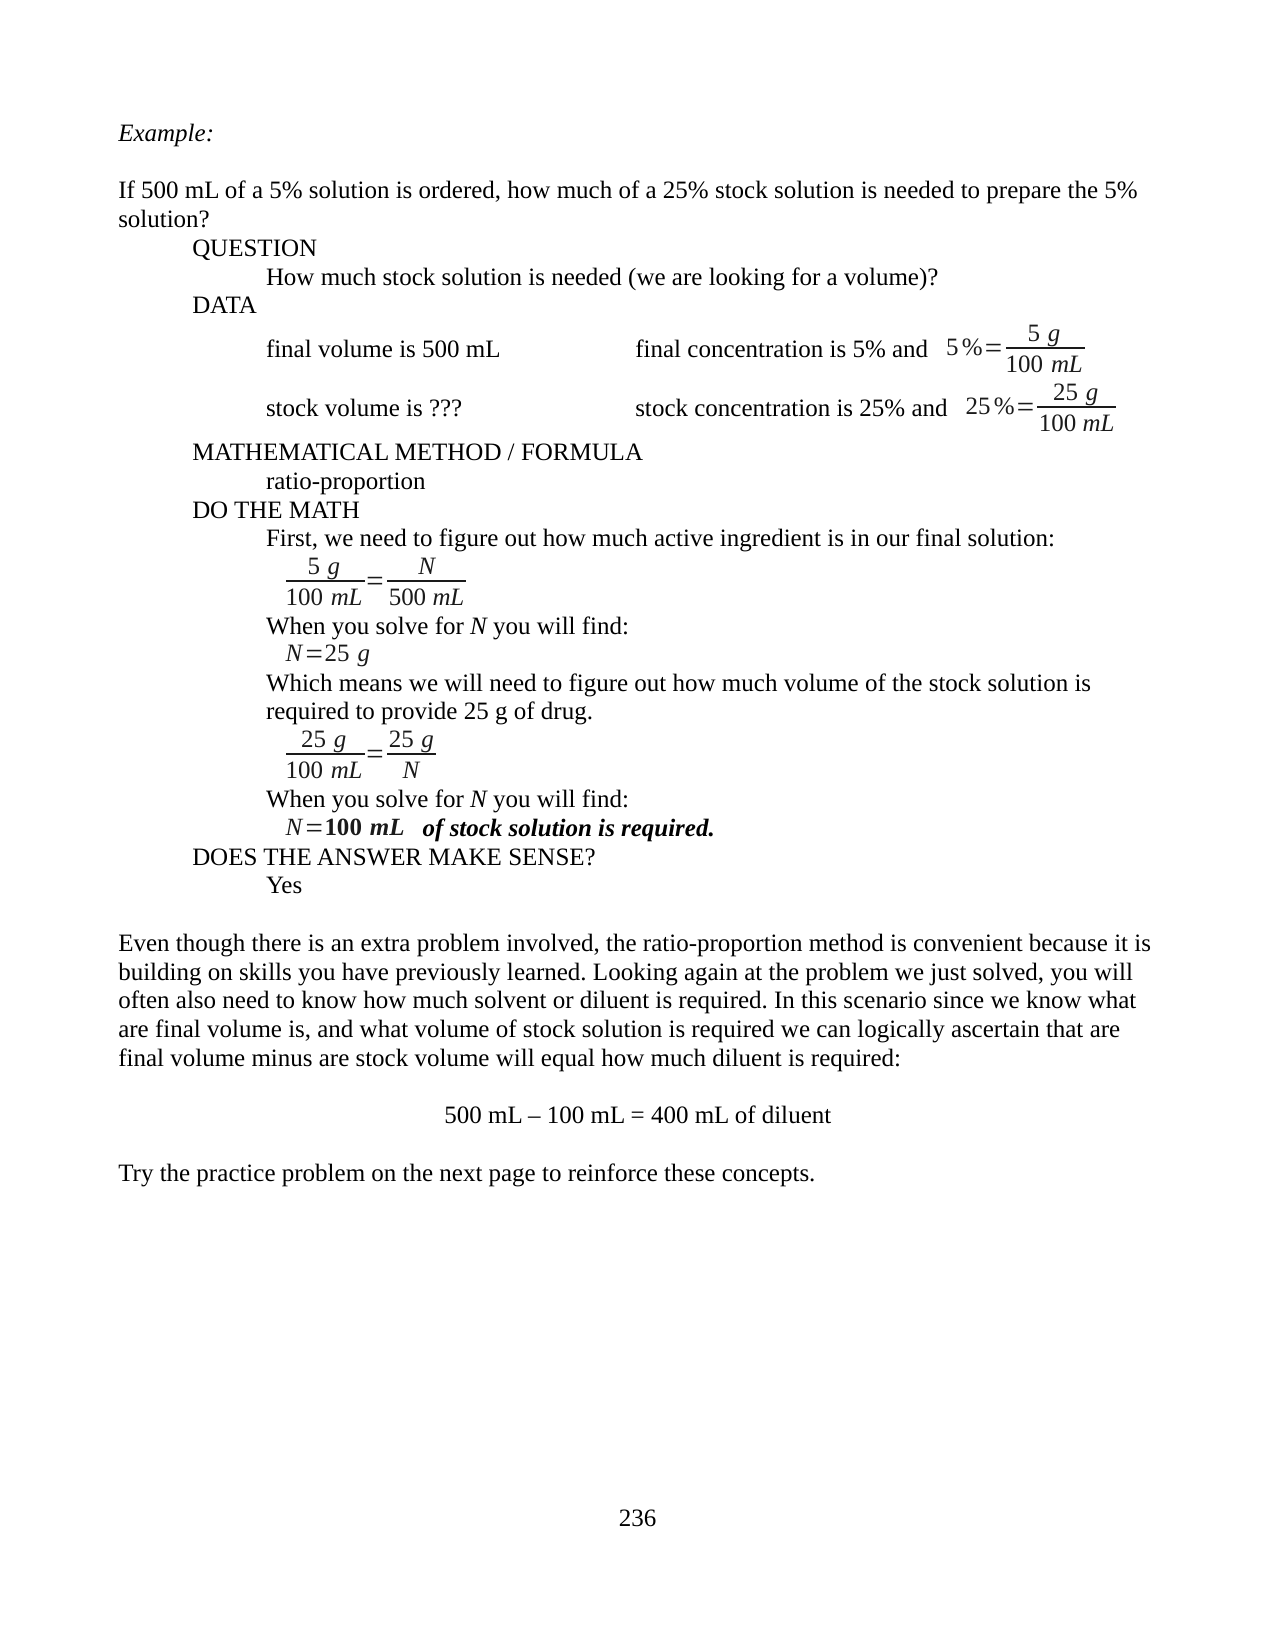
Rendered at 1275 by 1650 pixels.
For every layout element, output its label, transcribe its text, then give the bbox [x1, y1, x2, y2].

text DOES THE ANSWER MAKE SENSE? [192, 842, 1157, 870]
text Try the practice problem on the next page to reinforce these concepts. [118, 1158, 1157, 1187]
text ratio-proportion [266, 466, 1157, 495]
text DATA [192, 291, 1157, 319]
text Example: [118, 118, 1157, 147]
text stock volume is ??? stock concentration is 25% and [266, 378, 1157, 437]
text Yes [266, 870, 1157, 899]
text When you solve for N you will find: [266, 611, 1157, 640]
text Which means we will need to figure out how much volume of the stock solution is required to provide 25 g of drug. [266, 668, 1157, 725]
text final volume is 500 mL final concentration is 5% and [266, 319, 1157, 378]
text Even though there is an extra problem involved, the ratio-proportion method is convenient because it is building on skills you have previously learned. Looking again at the problem we just solved, you will often also need to know how much solvent or diluent is required. In this scenario since we know what are final volume is, and what volume of stock solution is required we can logically ascertain that are final volume minus are stock volume will equal how much diluent is required: [118, 928, 1157, 1072]
text MATHEMATICAL METHOD / FORMULA [192, 437, 1157, 466]
text DO THE MATH [192, 495, 1157, 523]
text 500 mL – 100 mL = 400 mL of diluent [118, 1100, 1157, 1129]
text If 500 mL of a 5% solution is ordered, how much of a 25% stock solution is needed to prepare the 5% solution? [118, 176, 1157, 233]
text How much stock solution is needed (we are looking for a volume)? [266, 262, 1157, 291]
text First, we need to figure out how much active ingredient is in our final solution: [266, 523, 1157, 552]
text QUESTION [192, 233, 1157, 262]
text When you solve for N you will find: [266, 784, 1157, 813]
text of stock solution is required. [266, 813, 1157, 842]
